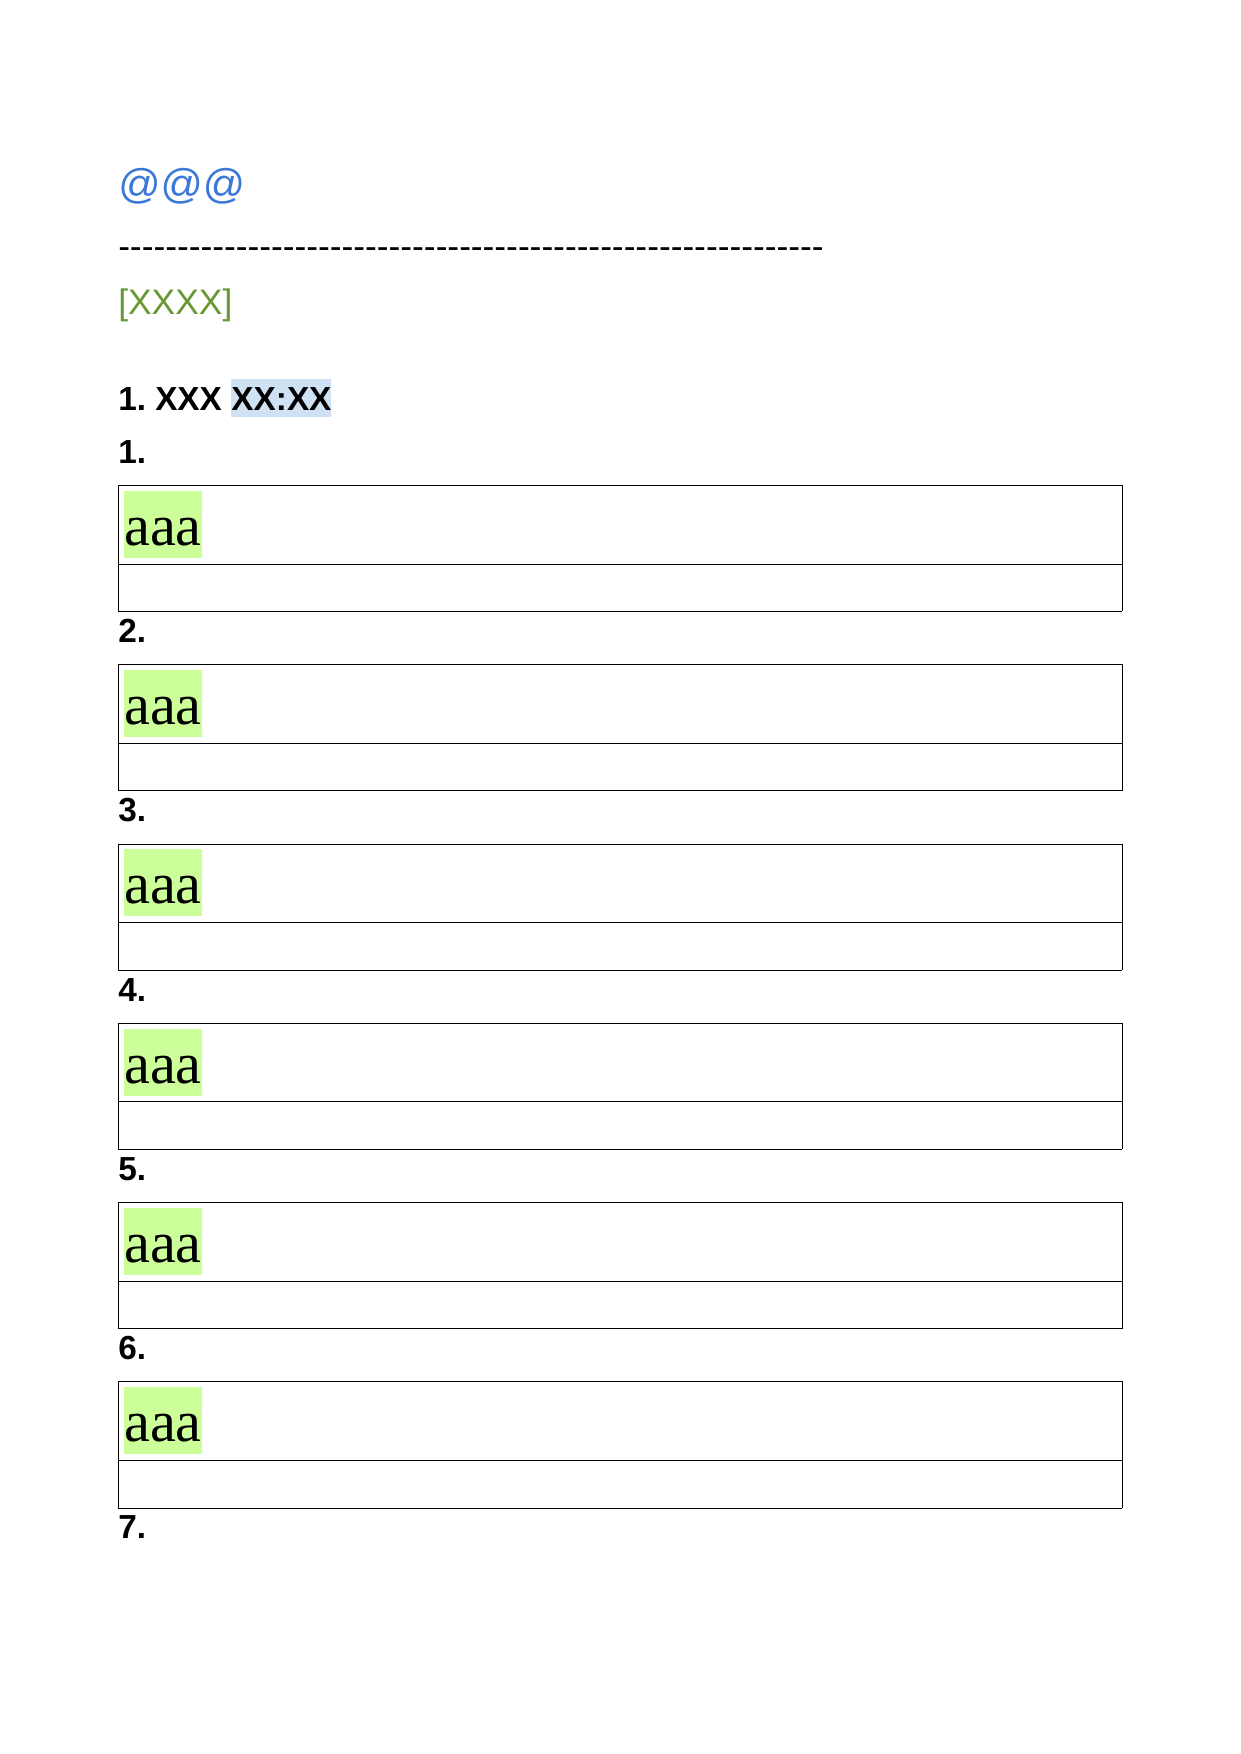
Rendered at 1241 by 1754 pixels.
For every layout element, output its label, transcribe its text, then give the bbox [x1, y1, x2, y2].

text 1. XXX XX:XX [118, 379, 1122, 417]
table_cell [119, 1282, 1122, 1328]
text 1. [118, 432, 1122, 470]
table_header aaa [119, 486, 1122, 564]
table_header aaa [119, 845, 1122, 922]
text 5. [118, 1150, 1122, 1187]
table_cell [119, 565, 1122, 611]
table_cell [119, 923, 1122, 970]
text @@@ [118, 159, 1122, 207]
table_header aaa [119, 1024, 1122, 1101]
text 7. [118, 1509, 1122, 1546]
text ------------------------------------------------------------ [118, 225, 1122, 266]
text 6. [118, 1329, 1122, 1367]
text 3. [118, 791, 1122, 829]
table_header aaa [119, 1203, 1122, 1281]
text [XXXX] [118, 282, 1122, 322]
text 2. [118, 612, 1122, 650]
table_header aaa [119, 665, 1122, 743]
text 4. [118, 971, 1122, 1008]
table_cell [119, 1461, 1122, 1507]
table_cell [119, 744, 1122, 790]
table_cell [119, 1102, 1122, 1149]
table_header aaa [119, 1382, 1122, 1460]
